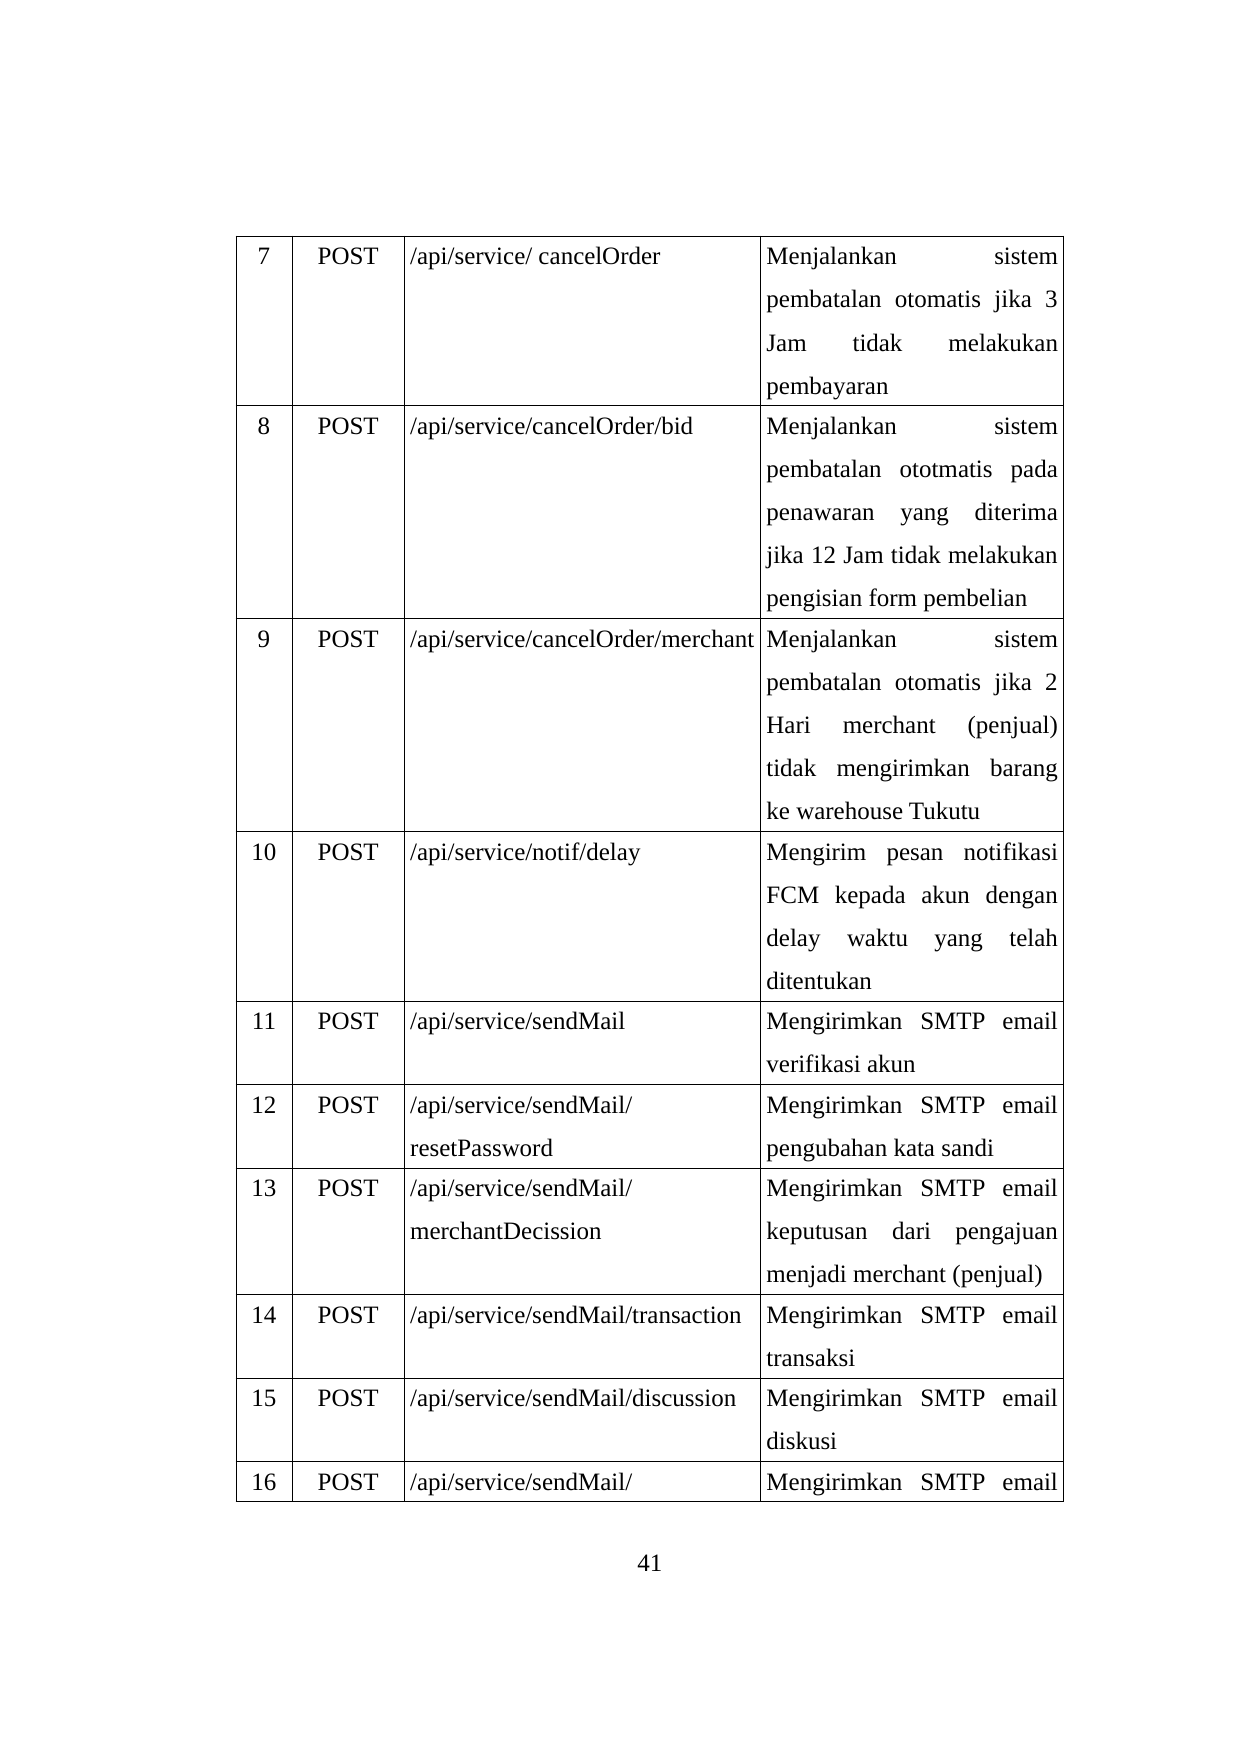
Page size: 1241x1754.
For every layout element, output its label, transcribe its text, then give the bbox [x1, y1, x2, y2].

table_cell 8 [237, 406, 292, 618]
table_cell Mengirim pesan notifikasi FCM kepada akun dengan delay waktu yang telah ditentukan [761, 832, 1063, 1001]
table_cell Mengirimkan SMTP email verifikasi akun [761, 1002, 1063, 1084]
table_cell 16 [237, 1462, 292, 1501]
table_cell POST [293, 619, 404, 831]
table_cell 11 [237, 1002, 292, 1084]
table_cell POST [293, 1462, 404, 1501]
table_cell POST [293, 1379, 404, 1461]
table_cell /api/service/sendMail/ [405, 1462, 760, 1501]
table_cell 7 [237, 237, 292, 405]
table_cell /api/service/cancelOrder/merchant [405, 619, 760, 831]
table_cell /api/service/sendMail/discussion [405, 1379, 760, 1461]
table_cell /api/service/sendMail [405, 1002, 760, 1084]
table_cell /api/service/sendMail/merchantDecission [405, 1169, 760, 1294]
table_cell POST [293, 406, 404, 618]
table_cell 13 [237, 1169, 292, 1294]
table_cell POST [293, 1002, 404, 1084]
table_cell 15 [237, 1379, 292, 1461]
table_cell POST [293, 1085, 404, 1167]
table_cell POST [293, 1295, 404, 1377]
table_cell Menjalankan sistem pembatalan otomatis jika 3 Jam tidak melakukan pembayaran [761, 237, 1063, 405]
table_cell /api/service/sendMail/transaction [405, 1295, 760, 1377]
table_cell Mengirimkan SMTP email diskusi [761, 1379, 1063, 1461]
table_cell Menjalankan sistem pembatalan ototmatis pada penawaran yang diterima jika 12 Jam tidak melakukan pengisian form pembelian [761, 406, 1063, 618]
table_cell /api/service/sendMail/resetPassword [405, 1085, 760, 1167]
table_cell 14 [237, 1295, 292, 1377]
table_cell Mengirimkan SMTP email [761, 1462, 1063, 1501]
table_cell 9 [237, 619, 292, 831]
table_cell /api/service/ cancelOrder [405, 237, 760, 405]
table_cell POST [293, 237, 404, 405]
table_cell /api/service/notif/delay [405, 832, 760, 1001]
table_cell 12 [237, 1085, 292, 1167]
table_cell POST [293, 832, 404, 1001]
table_cell Mengirimkan SMTP email keputusan dari pengajuan menjadi merchant (penjual) [761, 1169, 1063, 1294]
table_cell 10 [237, 832, 292, 1001]
table_cell Mengirimkan SMTP email pengubahan kata sandi [761, 1085, 1063, 1167]
table_cell POST [293, 1169, 404, 1294]
table_cell Mengirimkan SMTP email transaksi [761, 1295, 1063, 1377]
table_cell Menjalankan sistem pembatalan otomatis jika 2 Hari merchant (penjual) tidak mengirimkan barang ke warehouse Tukutu [761, 619, 1063, 831]
table_cell /api/service/cancelOrder/bid [405, 406, 760, 618]
